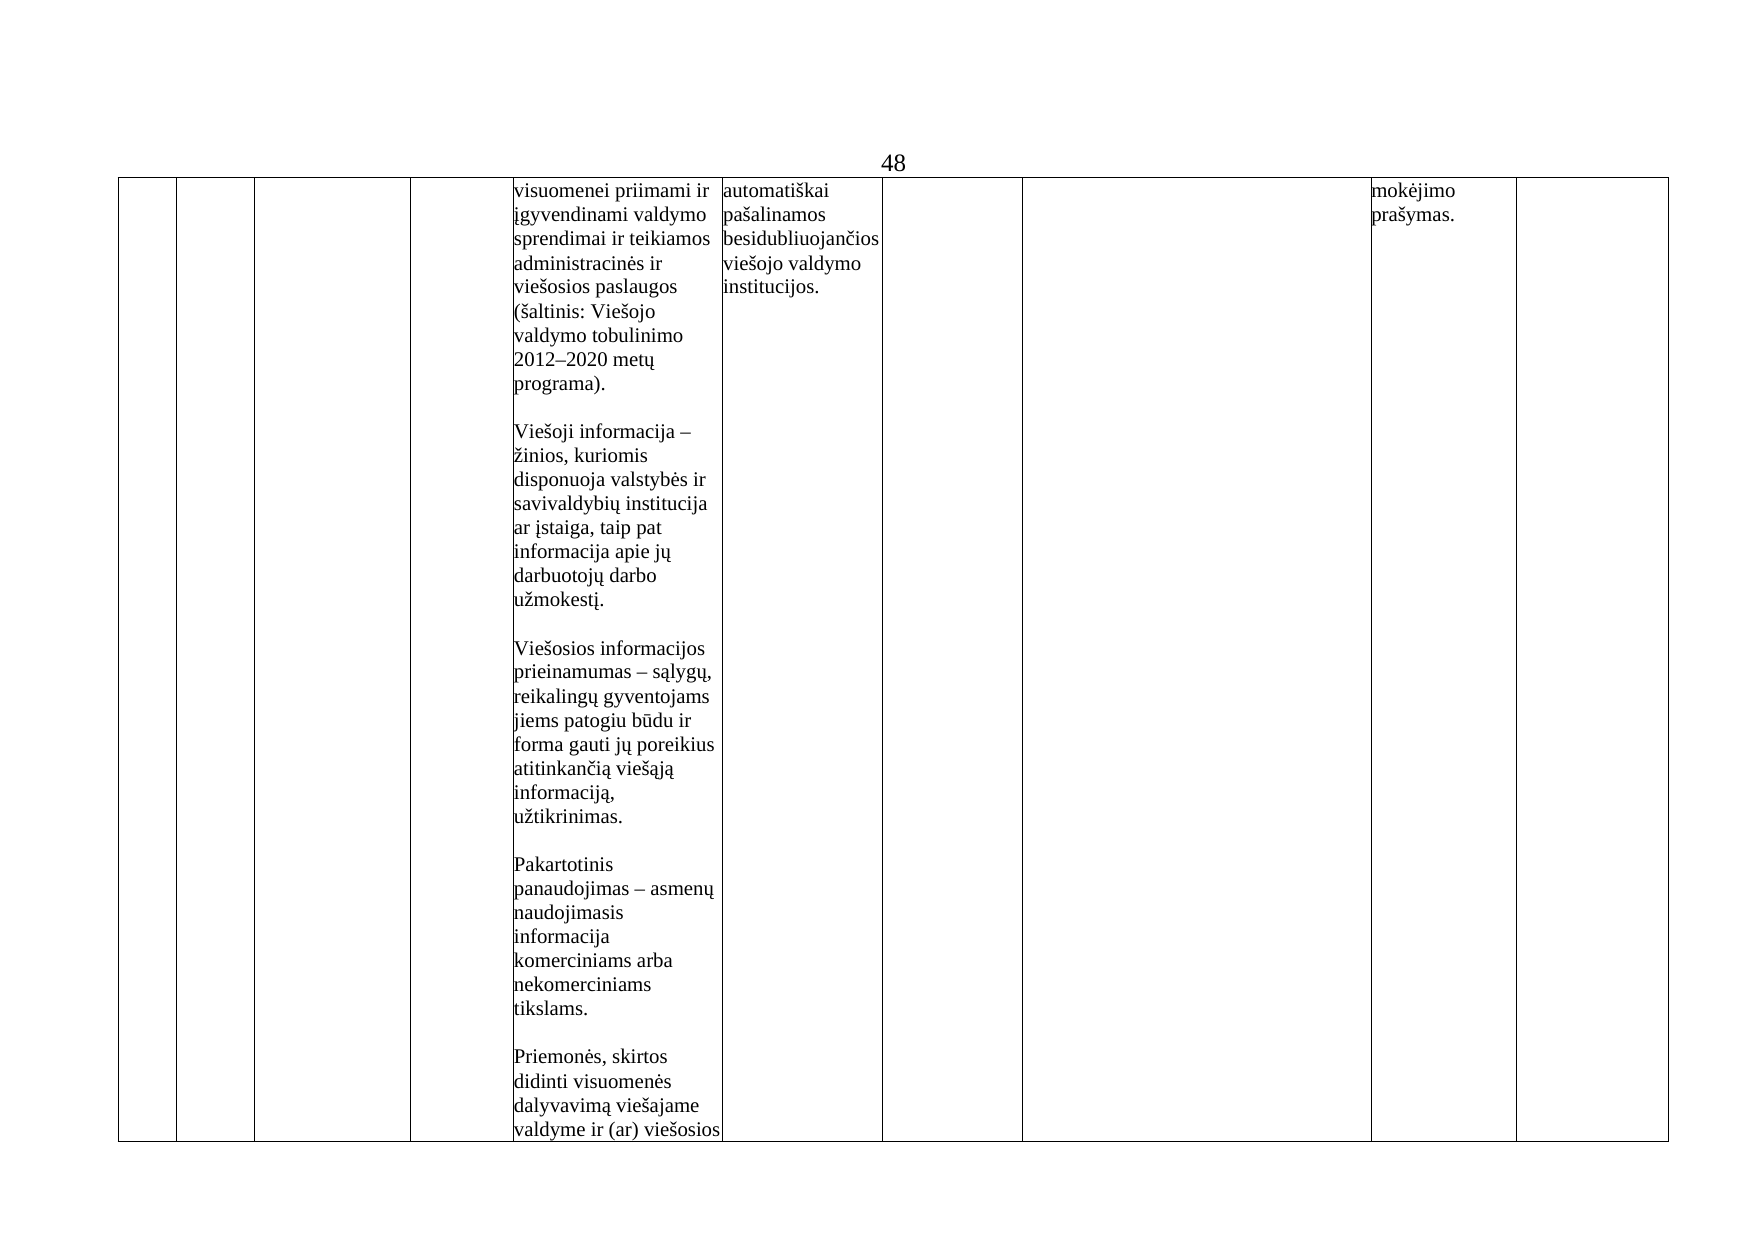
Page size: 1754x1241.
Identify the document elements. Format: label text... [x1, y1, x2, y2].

table_cell [1517, 178, 1668, 1141]
table_cell mokėjimo prašymas. [1372, 178, 1516, 1141]
table_cell [255, 178, 410, 1141]
table_cell automatiškai pašalinamos besidubliuojančios viešojo valdymo institucijos. [723, 178, 882, 1141]
table_cell [883, 178, 1022, 1141]
table_cell [177, 178, 254, 1141]
table_cell [411, 178, 513, 1141]
table_cell [1023, 178, 1371, 1141]
table_cell visuomenei priimami ir įgyvendinami valdymo sprendimai ir teikiamos administracinės ir viešosios paslaugos (šaltinis: Viešojo valdymo tobulinimo 2012–2020 metų programa). Viešoji informacija – žinios, kuriomis disponuoja valstybės ir savivaldybių institucija ar įstaiga, taip pat informacija apie jų darbuotojų darbo užmokestį. Viešosios informacijos prieinamumas – sąlygų, reikalingų gyventojams jiems patogiu būdu ir forma gauti jų poreikius atitinkančią viešąją informaciją, užtikrinimas. Pakartotinis panaudojimas – asmenų naudojimasis informacija komerciniams arba nekomerciniams tikslams. Priemonės, skirtos didinti visuomenės dalyvavimą viešajame valdyme ir (ar) viešosios [514, 178, 722, 1141]
table_cell [119, 178, 176, 1141]
